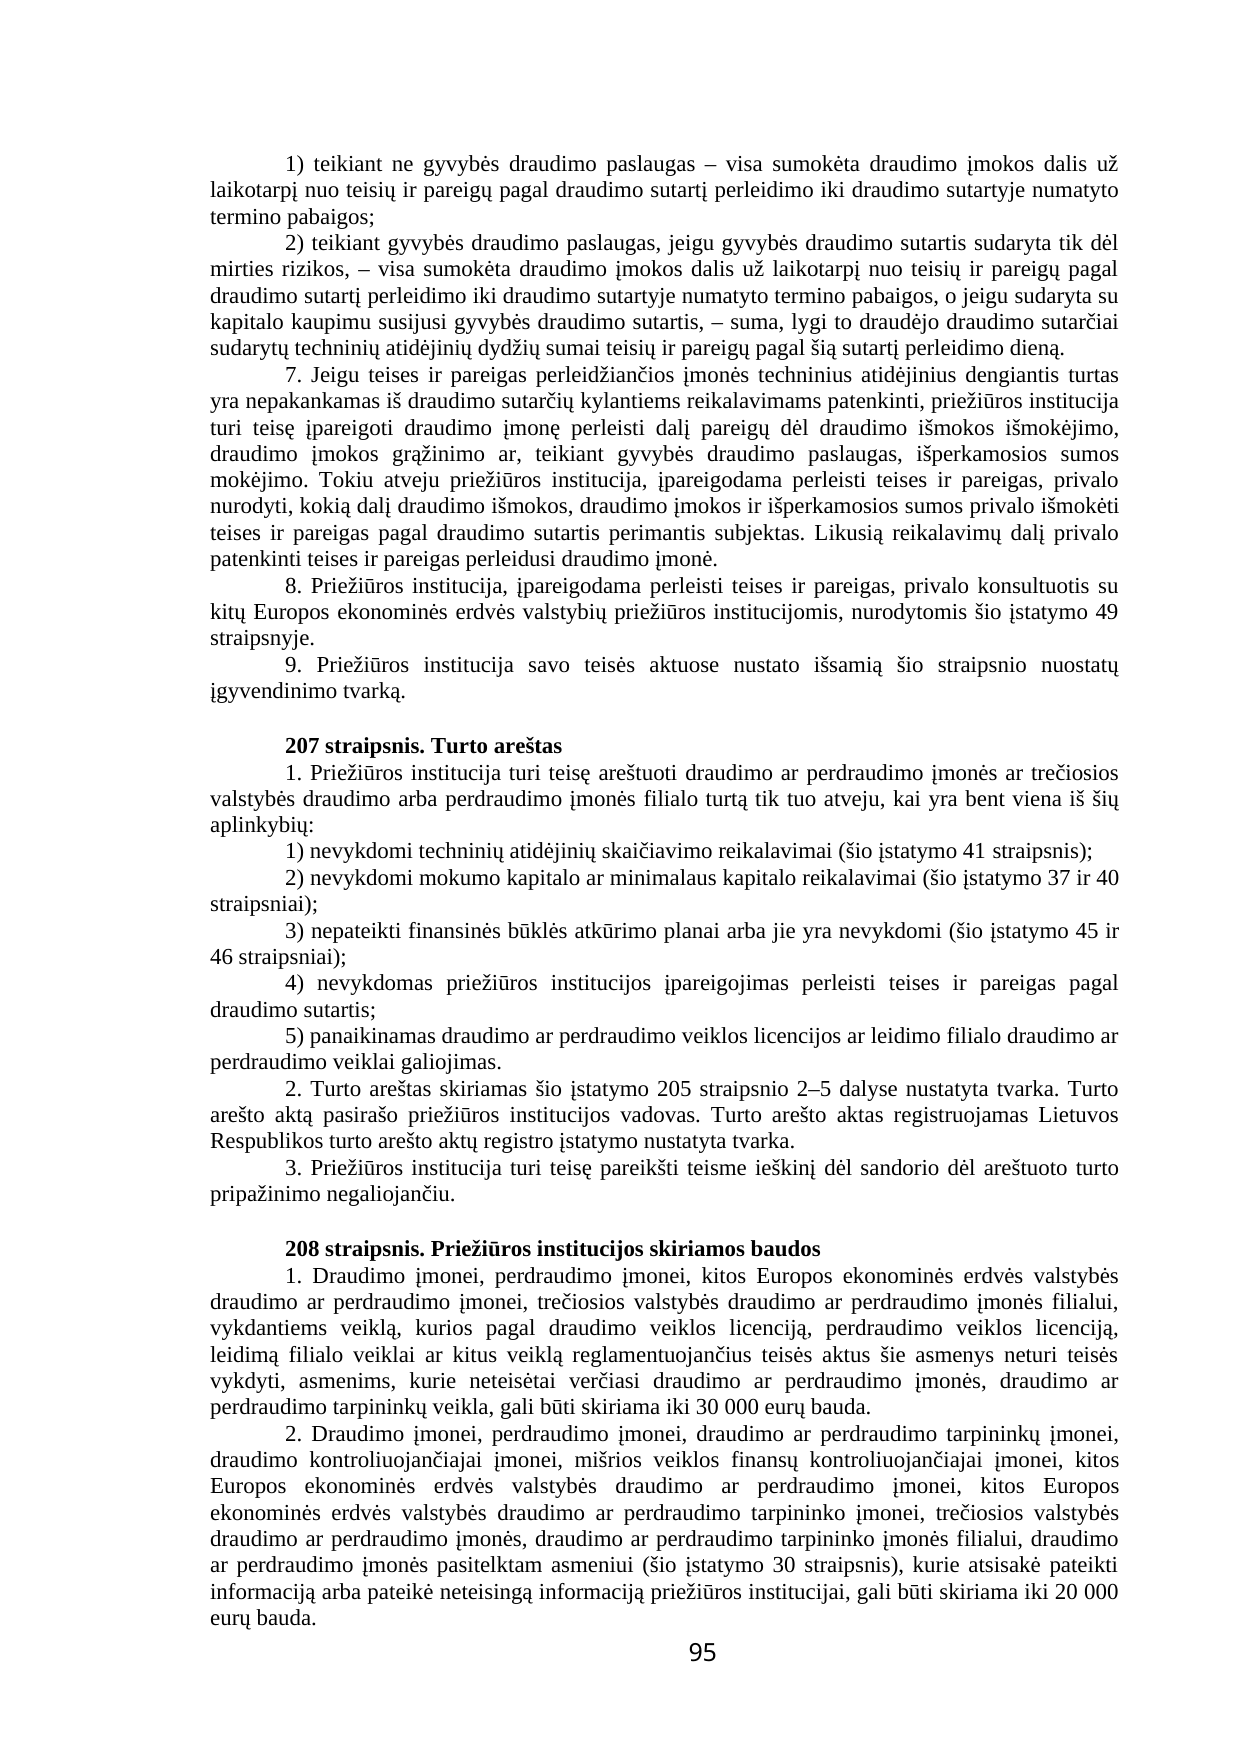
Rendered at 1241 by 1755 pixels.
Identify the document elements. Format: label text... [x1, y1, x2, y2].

text 1. Priežiūros institucija turi teisę areštuoti draudimo ar perdraudimo įmonės ar trečiosios valstybės draudimo arba perdraudimo įmonės filialo turtą tik tuo atveju, kai yra bent viena iš šių aplinkybių: [210, 758, 1120, 838]
text 8. Priežiūros institucija, įpareigodama perleisti teises ir pareigas, privalo konsultuotis su kitų Europos ekonominės erdvės valstybių priežiūros institucijomis, nurodytomis šio įstatymo 49 straipsnyje. [210, 572, 1120, 651]
text 5) panaikinamas draudimo ar perdraudimo veiklos licencijos ar leidimo filialo draudimo ar perdraudimo veiklai galiojimas. [210, 1022, 1120, 1075]
text 208 straipsnis. Priežiūros institucijos skiriamos baudos [210, 1235, 1120, 1262]
text 1) nevykdomi techninių atidėjinių skaičiavimo reikalavimai (šio įstatymo 41 straipsnis); [210, 838, 1120, 864]
text 2. Turto areštas skiriamas šio įstatymo 205 straipsnio 2–5 dalyse nustatyta tvarka. Turto arešto aktą pasirašo priežiūros institucijos vadovas. Turto arešto aktas registruojamas Lietuvos Respublikos turto arešto aktų registro įstatymo nustatyta tvarka. [210, 1075, 1120, 1154]
text 2) teikiant gyvybės draudimo paslaugas, jeigu gyvybės draudimo sutartis sudaryta tik dėl mirties rizikos, – visa sumokėta draudimo įmokos dalis už laikotarpį nuo teisių ir pareigų pagal draudimo sutartį perleidimo iki draudimo sutartyje numatyto termino pabaigos, o jeigu sudaryta su kapitalo kaupimu susijusi gyvybės draudimo sutartis, – suma, lygi to draudėjo draudimo sutarčiai sudarytų techninių atidėjinių dydžių sumai teisių ir pareigų pagal šią sutartį perleidimo dieną. [210, 229, 1120, 361]
text 7. Jeigu teises ir pareigas perleidžiančios įmonės techninius atidėjinius dengiantis turtas yra nepakankamas iš draudimo sutarčių kylantiems reikalavimams patenkinti, priežiūros institucija turi teisę įpareigoti draudimo įmonę perleisti dalį pareigų dėl draudimo išmokos išmokėjimo, draudimo įmokos grąžinimo ar, teikiant gyvybės draudimo paslaugas, išperkamosios sumos mokėjimo. Tokiu atveju priežiūros institucija, įpareigodama perleisti teises ir pareigas, privalo nurodyti, kokią dalį draudimo išmokos, draudimo įmokos ir išperkamosios sumos privalo išmokėti teises ir pareigas pagal draudimo sutartis perimantis subjektas. Likusią reikalavimų dalį privalo patenkinti teises ir pareigas perleidusi draudimo įmonė. [210, 361, 1120, 572]
text 9. Priežiūros institucija savo teisės aktuose nustato išsamią šio straipsnio nuostatų įgyvendinimo tvarką. [210, 651, 1120, 703]
text 4) nevykdomas priežiūros institucijos įpareigojimas perleisti teises ir pareigas pagal draudimo sutartis; [210, 969, 1120, 1022]
text 3. Priežiūros institucija turi teisę pareikšti teisme ieškinį dėl sandorio dėl areštuoto turto pripažinimo negaliojančiu. [210, 1154, 1120, 1207]
text 207 straipsnis. Turto areštas [210, 732, 1120, 758]
text 2) nevykdomi mokumo kapitalo ar minimalaus kapitalo reikalavimai (šio įstatymo 37 ir 40 straipsniai); [210, 864, 1120, 917]
text 3) nepateikti finansinės būklės atkūrimo planai arba jie yra nevykdomi (šio įstatymo 45 ir 46 straipsniai); [210, 917, 1120, 969]
text 2. Draudimo įmonei, perdraudimo įmonei, draudimo ar perdraudimo tarpininkų įmonei, draudimo kontroliuojančiajai įmonei, mišrios veiklos finansų kontroliuojančiajai įmonei, kitos Europos ekonominės erdvės valstybės draudimo ar perdraudimo įmonei, kitos Europos ekonominės erdvės valstybės draudimo ar perdraudimo tarpininko įmonei, trečiosios valstybės draudimo ar perdraudimo įmonės, draudimo ar perdraudimo tarpininko įmonės filialui, draudimo ar perdraudimo įmonės pasitelktam asmeniui (šio įstatymo 30 straipsnis), kurie atsisakė pateikti informaciją arba pateikė neteisingą informaciją priežiūros institucijai, gali būti skiriama iki 20 000 eurų bauda. [210, 1420, 1120, 1631]
text 1. Draudimo įmonei, perdraudimo įmonei, kitos Europos ekonominės erdvės valstybės draudimo ar perdraudimo įmonei, trečiosios valstybės draudimo ar perdraudimo įmonės filialui, vykdantiems veiklą, kurios pagal draudimo veiklos licenciją, perdraudimo veiklos licenciją, leidimą filialo veiklai ar kitus veiklą reglamentuojančius teisės aktus šie asmenys neturi teisės vykdyti, asmenims, kurie neteisėtai verčiasi draudimo ar perdraudimo įmonės, draudimo ar perdraudimo tarpininkų veikla, gali būti skiriama iki 30 000 eurų bauda. [210, 1262, 1120, 1420]
text 1) teikiant ne gyvybės draudimo paslaugas – visa sumokėta draudimo įmokos dalis už laikotarpį nuo teisių ir pareigų pagal draudimo sutartį perleidimo iki draudimo sutartyje numatyto termino pabaigos; [210, 150, 1120, 229]
